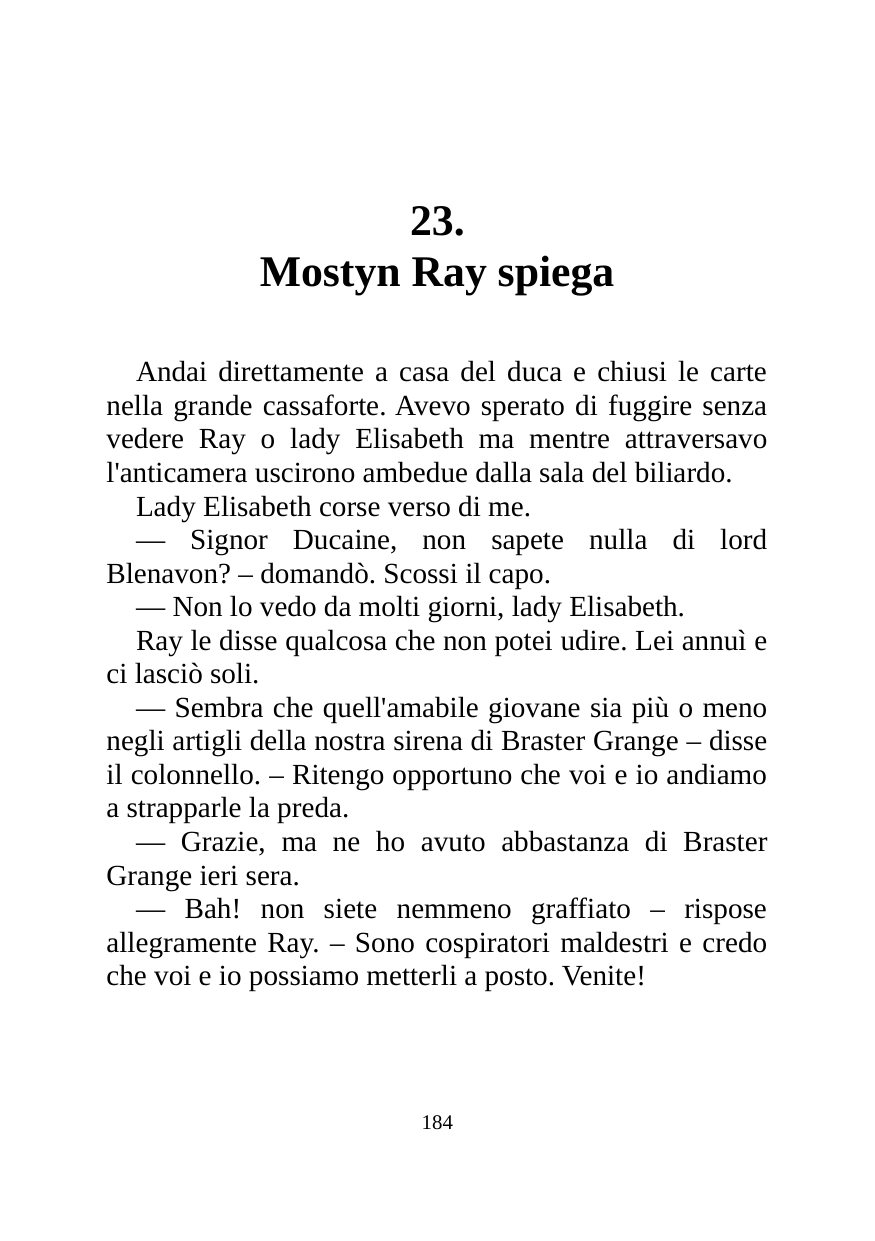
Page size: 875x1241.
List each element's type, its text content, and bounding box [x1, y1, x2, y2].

text Ray le disse qualcosa che non potei udire. Lei annuì e ci lasciò soli. [106, 623, 768, 690]
text — Signor Ducaine, non sapete nulla di lord Blenavon? – domandò. Scossi il capo. [106, 522, 768, 589]
text — Bah! non siete nemmeno graffiato – rispose allegramente Ray. – Sono cospiratori maldestri e credo che voi e io possiamo metterli a posto. Venite! [106, 891, 768, 992]
text Andai direttamente a casa del duca e chiusi le carte nella grande cassaforte. Avevo sperato di fuggire senza vedere Ray o lady Elisabeth ma mentre attraversavo l'anticamera uscirono ambedue dalla sala del biliardo. [106, 354, 768, 489]
text — Grazie, ma ne ho avuto abbastanza di Braster Grange ieri sera. [106, 824, 768, 891]
text — Sembra che quell'amabile giovane sia più o meno negli artigli della nostra sirena di Braster Grange – disse il colonnello. – Ritengo opportuno che voi e io andiamo a strapparle la preda. [106, 690, 768, 824]
text Lady Elisabeth corse verso di me. [106, 489, 768, 522]
text — Non lo vedo da molti giorni, lady Elisabeth. [106, 589, 768, 623]
subtitle 23. Mostyn Ray spiega [106, 195, 768, 295]
